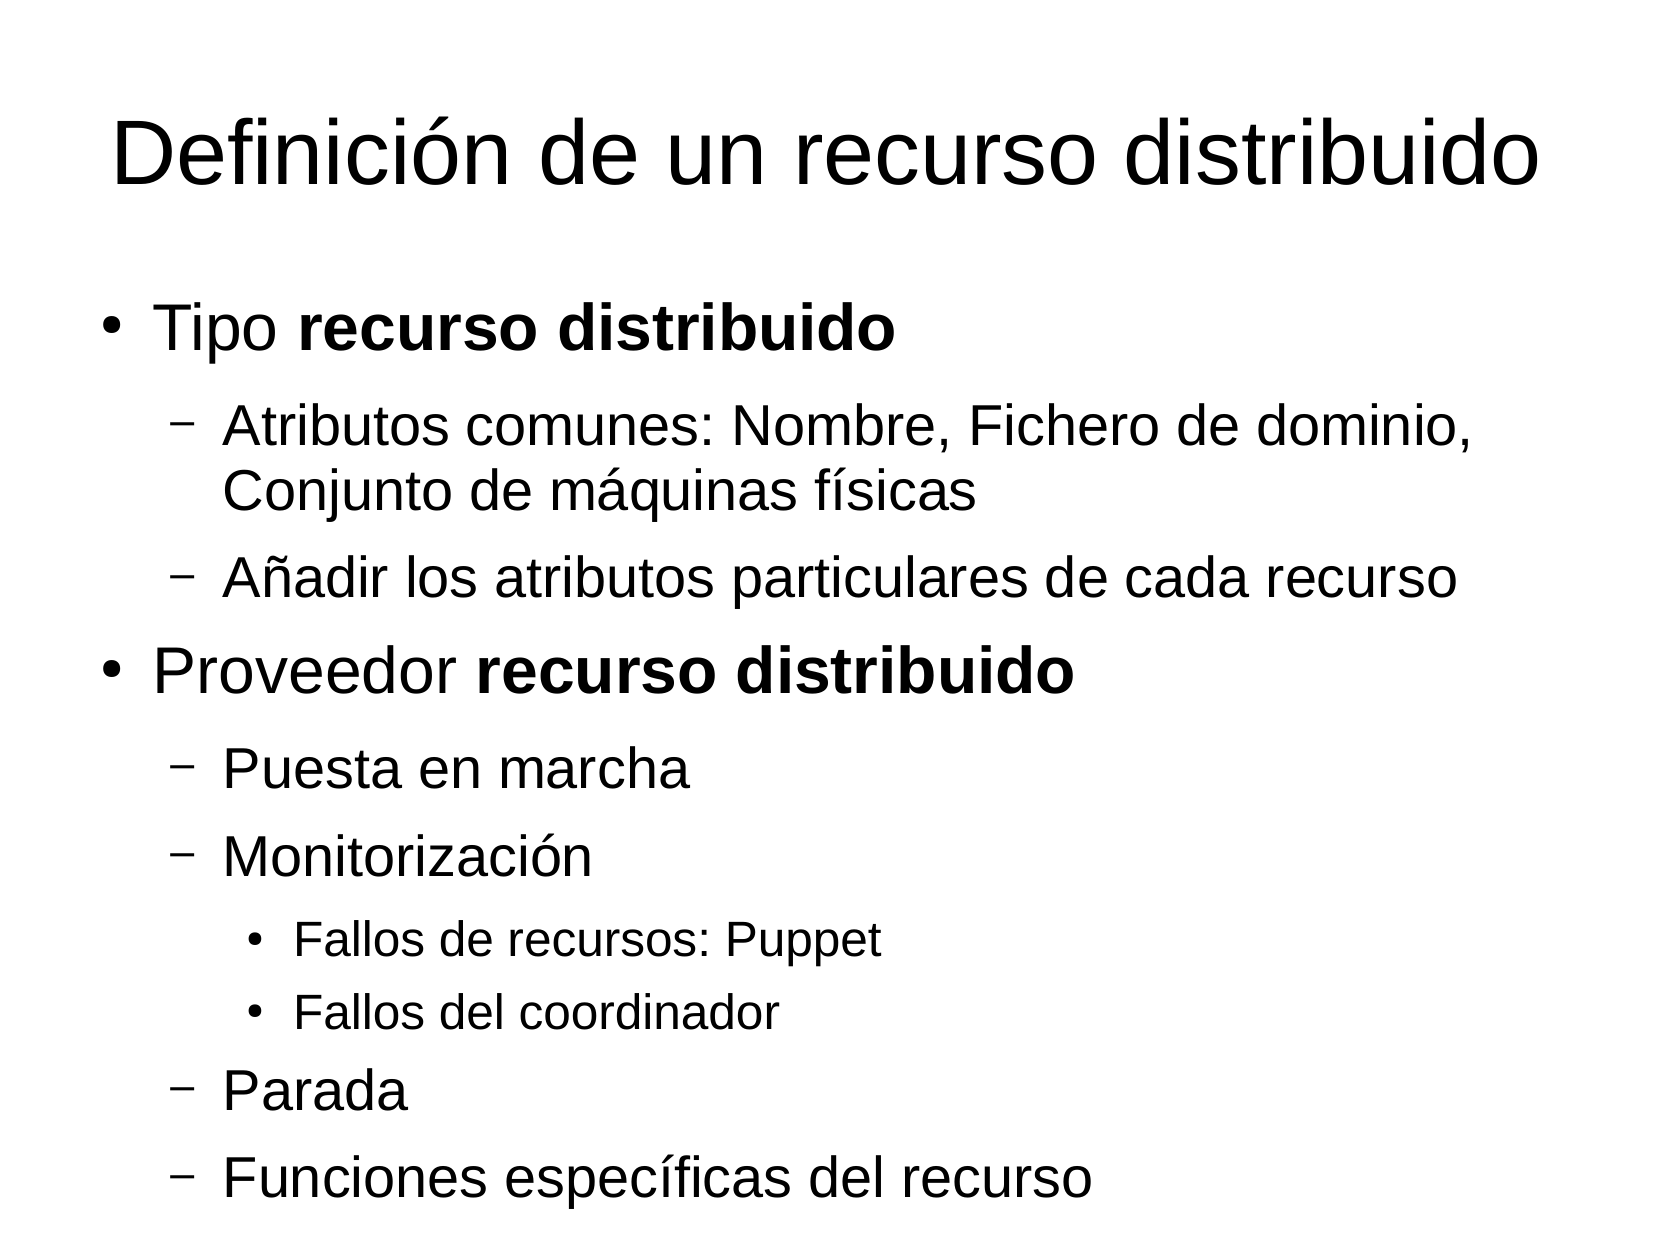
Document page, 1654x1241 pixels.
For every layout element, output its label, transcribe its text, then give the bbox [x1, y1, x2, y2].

title Definición de un recurso distribuido [82, 49, 1571, 257]
list Tipo recurso distribuido Atributos comunes: Nombre, Fichero de dominio, Conjunto de máquinas físicas Añadir los atributos particulares de cada recurso Proveedor recurso distribuido Puesta en marcha Monitorización Fallos de recursos: Puppet Fallos del coordinador Parada Funciones específicas del recurso [82, 290, 1538, 1217]
